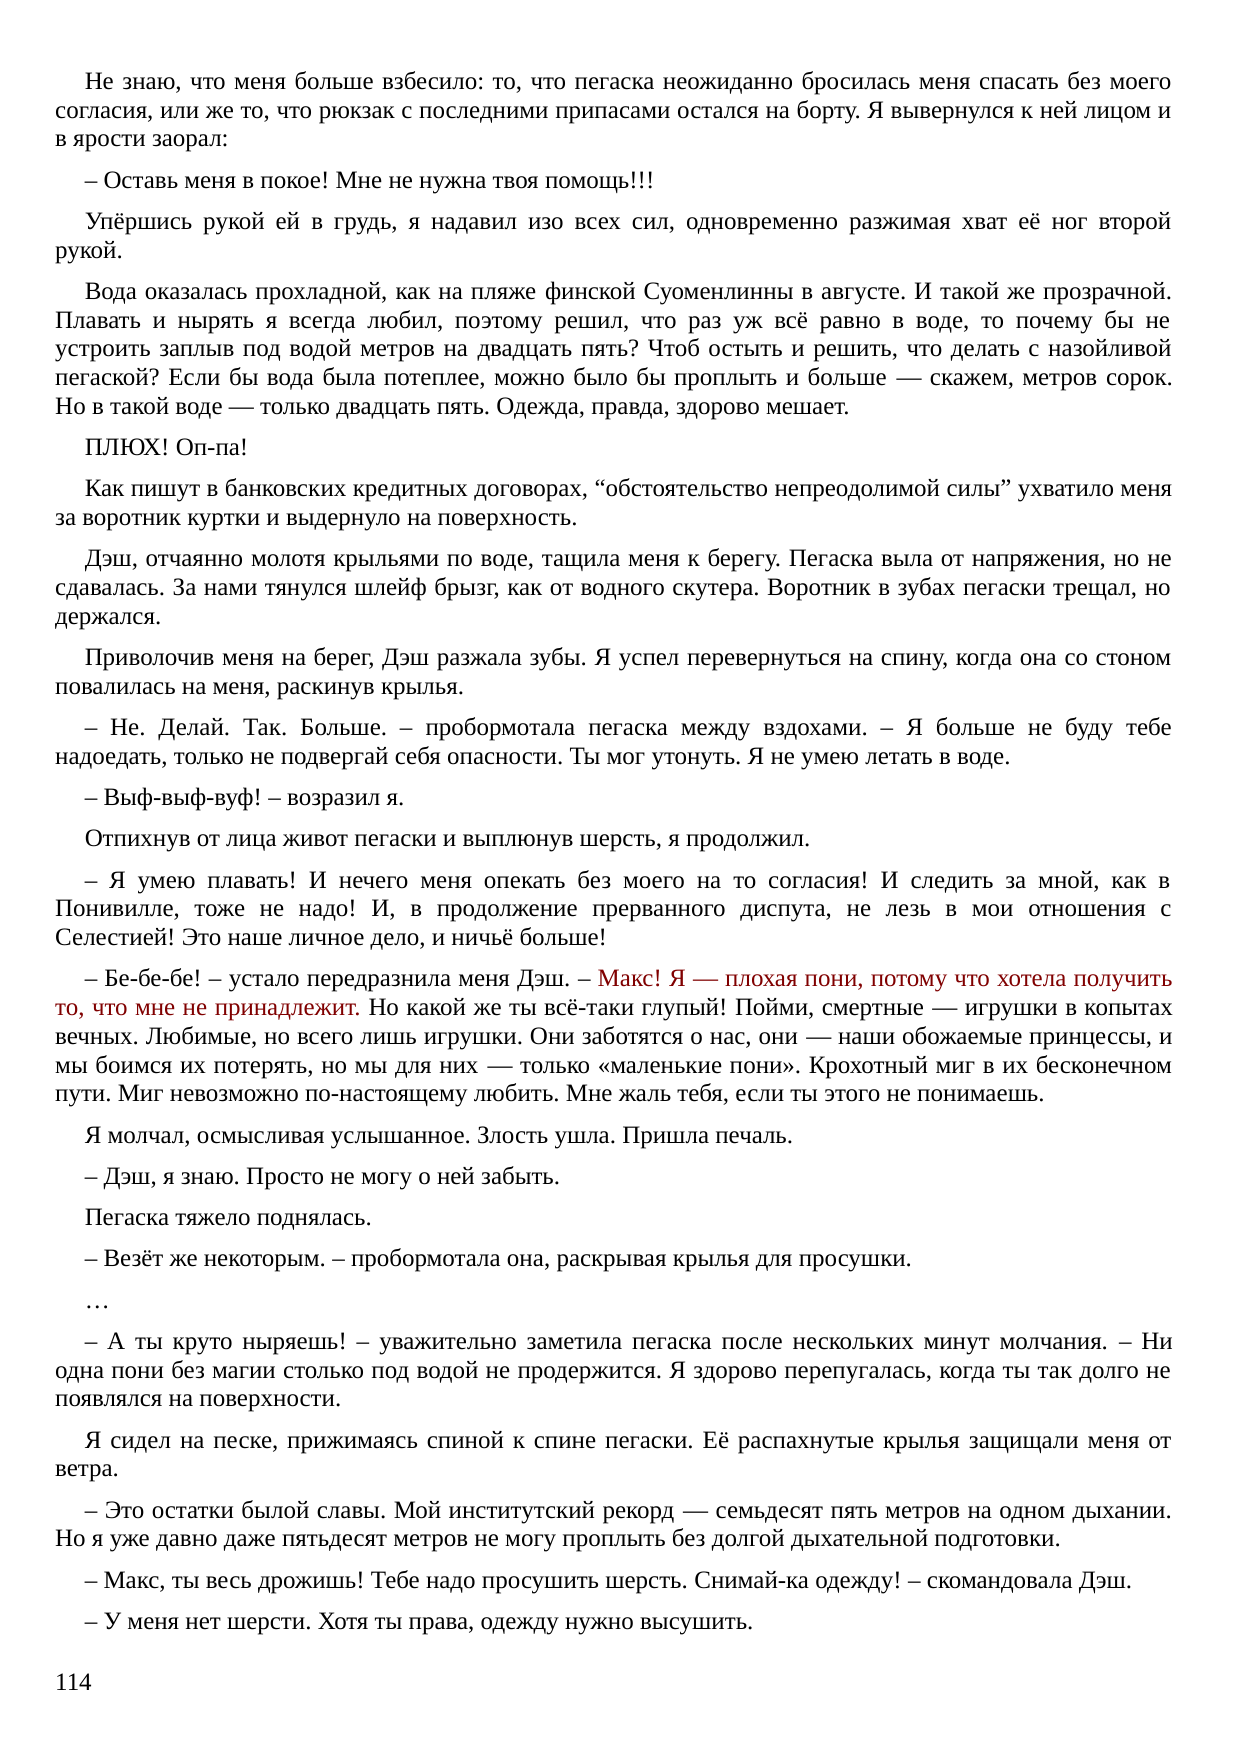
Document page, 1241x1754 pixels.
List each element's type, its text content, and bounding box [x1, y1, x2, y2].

text – У меня нет шерсти. Хотя ты права, одежду нужно высушить. [55, 1606, 1173, 1635]
text – Макс, ты весь дрожишь! Тебе надо просушить шерсть. Снимай-ка одежду! – скомандовала Дэш. [55, 1565, 1173, 1593]
text – Я умею плавать! И нечего меня опекать без моего на то согласия! И следить за мной, как в Понивилле, тоже не надо! И, в продолжение прерванного диспута, не лезь в мои отношения с Селестией! Это наше личное дело, и ничьё больше! [55, 865, 1173, 951]
text – Выф-выф-вуф! – возразил я. [55, 782, 1173, 811]
text – Бе-бе-бе! – устало передразнила меня Дэш. – Макс! Я — плохая пони, потому что хотела получить то, что мне не принадлежит. Но какой же ты всё-таки глупый! Пойми, смертные — игрушки в копытах вечных. Любимые, но всего лишь игрушки. Они заботятся о нас, они — наши обожаемые принцессы, и мы боимся их потерять, но мы для них — только «маленькие пони». Крохотный миг в их бесконечном пути. Миг невозможно по-настоящему любить. Мне жаль тебя, если ты этого не понимаешь. [55, 963, 1173, 1107]
text Как пишут в банковских кредитных договорах, “обстоятельство непреодолимой силы” ухватило меня за воротник куртки и выдернуло на поверхность. [55, 473, 1173, 531]
text Приволочив меня на берег, Дэш разжала зубы. Я успел перевернуться на спину, когда она со стоном повалилась на меня, раскинув крылья. [55, 642, 1173, 700]
text – Это остатки былой славы. Мой институтский рекорд — семьдесят пять метров на одном дыхании. Но я уже давно даже пятьдесят метров не могу проплыть без долгой дыхательной подготовки. [55, 1495, 1173, 1552]
text … [55, 1285, 1173, 1313]
text Пегаска тяжело поднялась. [55, 1202, 1173, 1231]
text Не знаю, что меня больше взбесило: то, что пегаска неожиданно бросилась меня спасать без моего согласия, или же то, что рюкзак с последними припасами остался на борту. Я вывернулся к ней лицом и в ярости заорал: [55, 66, 1173, 152]
text Отпихнув от лица живот пегаски и выплюнув шерсть, я продолжил. [55, 823, 1173, 852]
text Упёршись рукой ей в грудь, я надавил изо всех сил, одновременно разжимая хват её ног второй рукой. [55, 206, 1173, 263]
text – А ты круто ныряешь! – уважительно заметила пегаска после нескольких минут молчания. – Ни одна пони без магии столько под водой не продержится. Я здорово перепугалась, когда ты так долго не появлялся на поверхности. [55, 1326, 1173, 1412]
text – Везёт же некоторым. – пробормотала она, раскрывая крылья для просушки. [55, 1243, 1173, 1272]
text Дэш, отчаянно молотя крыльями по воде, тащила меня к берегу. Пегаска выла от напряжения, но не сдавалась. За нами тянулся шлейф брызг, как от водного скутера. Воротник в зубах пегаски трещал, но держался. [55, 543, 1173, 630]
text Вода оказалась прохладной, как на пляже финской Суоменлинны в августе. И такой же прозрачной. Плавать и нырять я всегда любил, поэтому решил, что раз уж всё равно в воде, то почему бы не устроить заплыв под водой метров на двадцать пять? Чтоб остыть и решить, что делать с назойливой пегаской? Если бы вода была потеплее, можно было бы проплыть и больше — скажем, метров сорок. Но в такой воде — только двадцать пять. Одежда, правда, здорово мешает. [55, 276, 1173, 420]
text – Не. Делай. Так. Больше. – пробормотала пегаска между вздохами. – Я больше не буду тебе надоедать, только не подвергай себя опасности. Ты мог утонуть. Я не умею летать в воде. [55, 712, 1173, 770]
text ПЛЮХ! Оп-па! [55, 432, 1173, 461]
text – Дэш, я знаю. Просто не могу о ней забыть. [55, 1161, 1173, 1190]
text – Оставь меня в покое! Мне не нужна твоя помощь!!! [55, 165, 1173, 193]
text Я сидел на песке, прижимаясь спиной к спине пегаски. Её распахнутые крылья защищали меня от ветра. [55, 1425, 1173, 1482]
text Я молчал, осмысливая услышанное. Злость ушла. Пришла печаль. [55, 1120, 1173, 1148]
